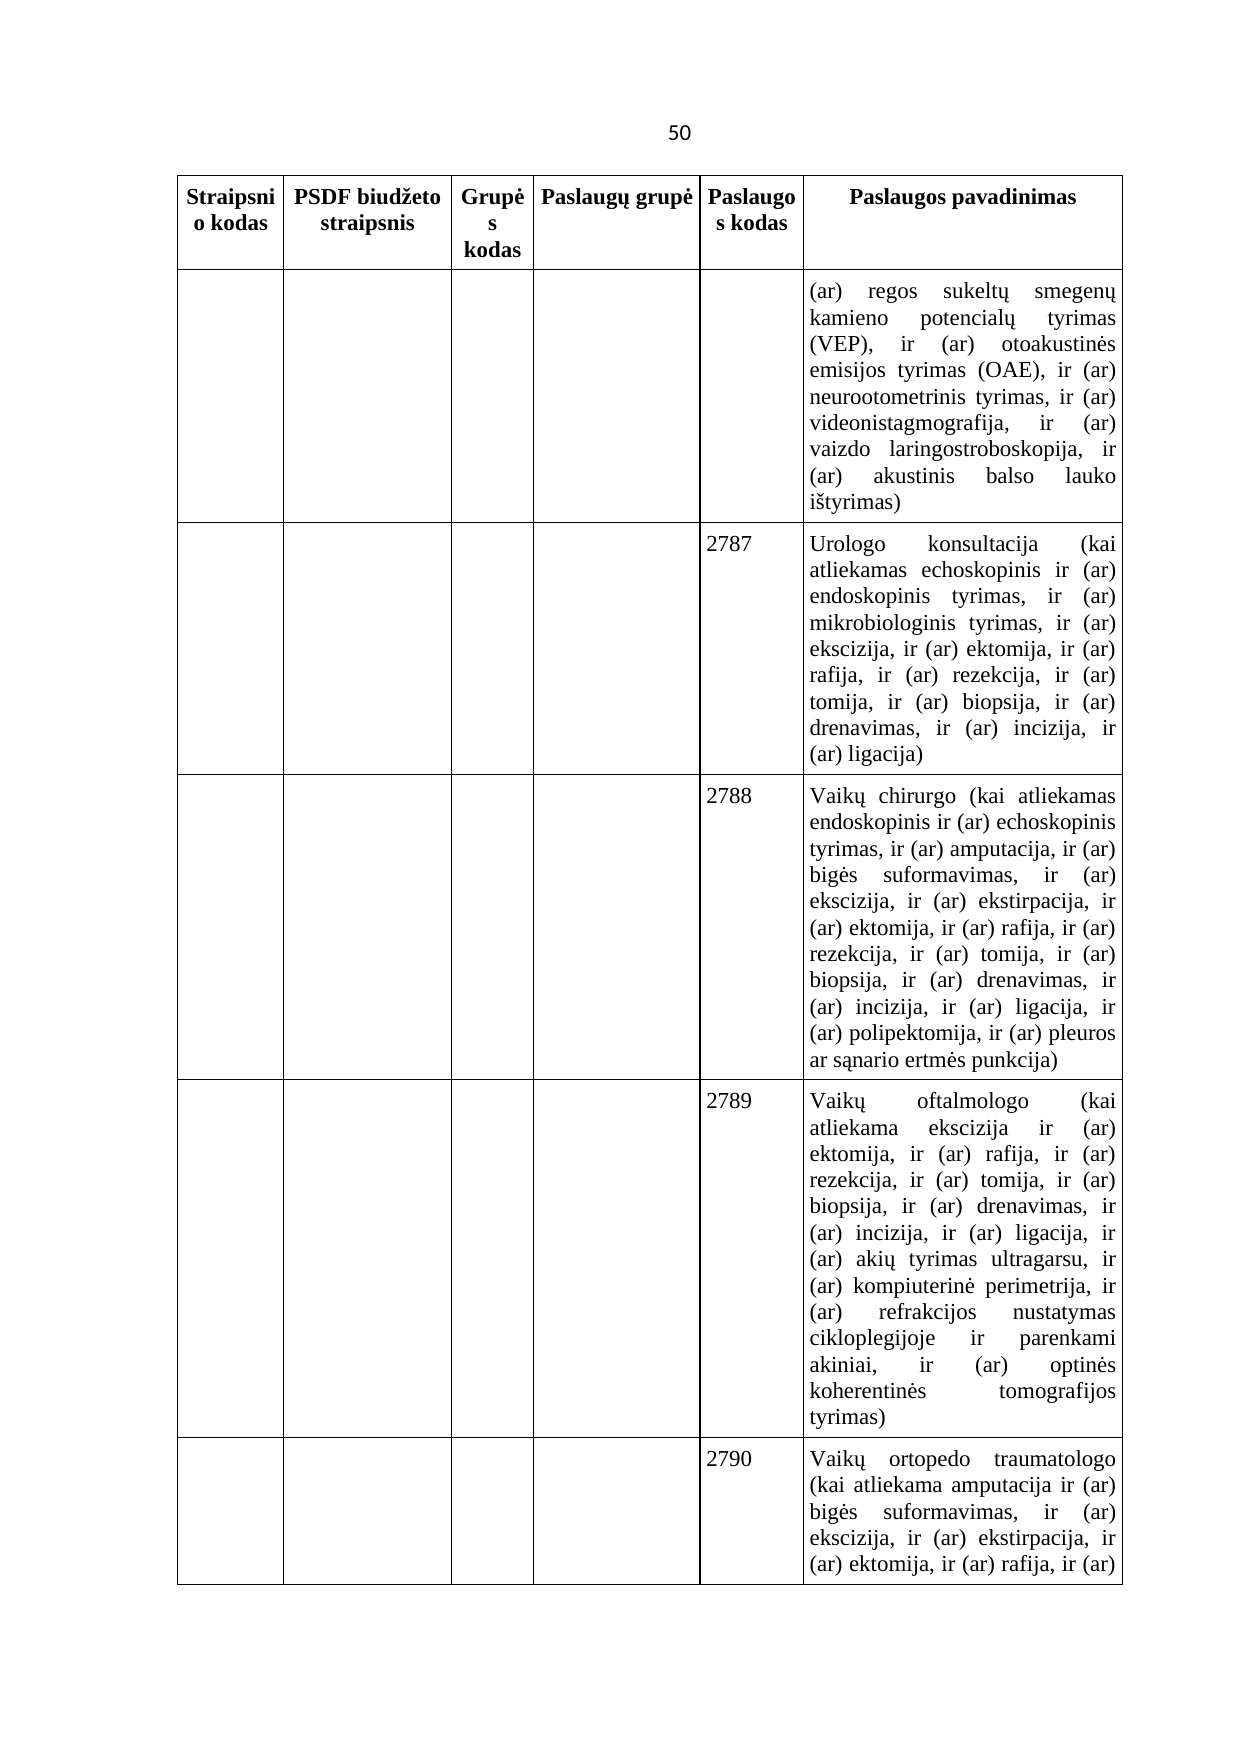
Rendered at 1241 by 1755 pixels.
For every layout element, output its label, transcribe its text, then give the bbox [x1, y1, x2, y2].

table_cell [534, 1438, 699, 1584]
table_cell [178, 1080, 283, 1437]
table_cell (ar) regos sukeltų smegenų kamieno potencialų tyrimas (VEP), ir (ar) otoakustinės emisijos tyrimas (OAE), ir (ar) neurootometrinis tyrimas, ir (ar) videonistagmografija, ir (ar) vaizdo laringostroboskopija, ir (ar) akustinis balso lauko ištyrimas) [804, 270, 1122, 522]
table_cell [452, 1080, 533, 1437]
table_cell Vaikų oftalmologo (kai atliekama ekscizija ir (ar) ektomija, ir (ar) rafija, ir (ar) rezekcija, ir (ar) tomija, ir (ar) biopsija, ir (ar) drenavimas, ir (ar) incizija, ir (ar) ligacija, ir (ar) akių tyrimas ultragarsu, ir (ar) kompiuterinė perimetrija, ir (ar) refrakcijos nustatymas cikloplegijoje ir parenkami akiniai, ir (ar) optinės koherentinės tomografijos tyrimas) [804, 1080, 1122, 1437]
table_cell [284, 1080, 451, 1437]
table_cell [534, 523, 699, 774]
table_cell [284, 523, 451, 774]
table_header PSDF biudžeto straipsnis [284, 176, 451, 269]
table_cell [452, 523, 533, 774]
table_cell [284, 1438, 451, 1584]
table_cell [534, 270, 699, 522]
table_cell Vaikų ortopedo traumatologo (kai atliekama amputacija ir (ar) bigės suformavimas, ir (ar) ekscizija, ir (ar) ekstirpacija, ir (ar) ektomija, ir (ar) rafija, ir (ar) [804, 1438, 1122, 1584]
table_cell 2789 [701, 1080, 803, 1437]
table_cell [284, 775, 451, 1079]
table_cell [452, 775, 533, 1079]
table_cell [701, 270, 803, 522]
table_cell Urologo konsultacija (kai atliekamas echoskopinis ir (ar) endoskopinis tyrimas, ir (ar) mikrobiologinis tyrimas, ir (ar) ekscizija, ir (ar) ektomija, ir (ar) rafija, ir (ar) rezekcija, ir (ar) tomija, ir (ar) biopsija, ir (ar) drenavimas, ir (ar) incizija, ir (ar) ligacija) [804, 523, 1122, 774]
table_cell 2790 [701, 1438, 803, 1584]
table_header Straipsnio kodas [178, 176, 283, 269]
table_cell 2787 [701, 523, 803, 774]
table_cell [534, 775, 699, 1079]
table_header Paslaugų grupė [534, 176, 699, 269]
table_cell Vaikų chirurgo (kai atliekamas endoskopinis ir (ar) echoskopinis tyrimas, ir (ar) amputacija, ir (ar) bigės suformavimas, ir (ar) ekscizija, ir (ar) ekstirpacija, ir (ar) ektomija, ir (ar) rafija, ir (ar) rezekcija, ir (ar) tomija, ir (ar) biopsija, ir (ar) drenavimas, ir (ar) incizija, ir (ar) ligacija, ir (ar) polipektomija, ir (ar) pleuros ar sąnario ertmės punkcija) [804, 775, 1122, 1079]
table_cell 2788 [701, 775, 803, 1079]
table_cell [452, 1438, 533, 1584]
table_cell [178, 523, 283, 774]
table_header Paslaugos kodas [701, 176, 803, 269]
table_cell [178, 775, 283, 1079]
table_header Grupės kodas [452, 176, 533, 269]
table_cell [178, 1438, 283, 1584]
table_header Paslaugos pavadinimas [804, 176, 1122, 269]
table_cell [534, 1080, 699, 1437]
table_cell [284, 270, 451, 522]
table_cell [452, 270, 533, 522]
table_cell [178, 270, 283, 522]
